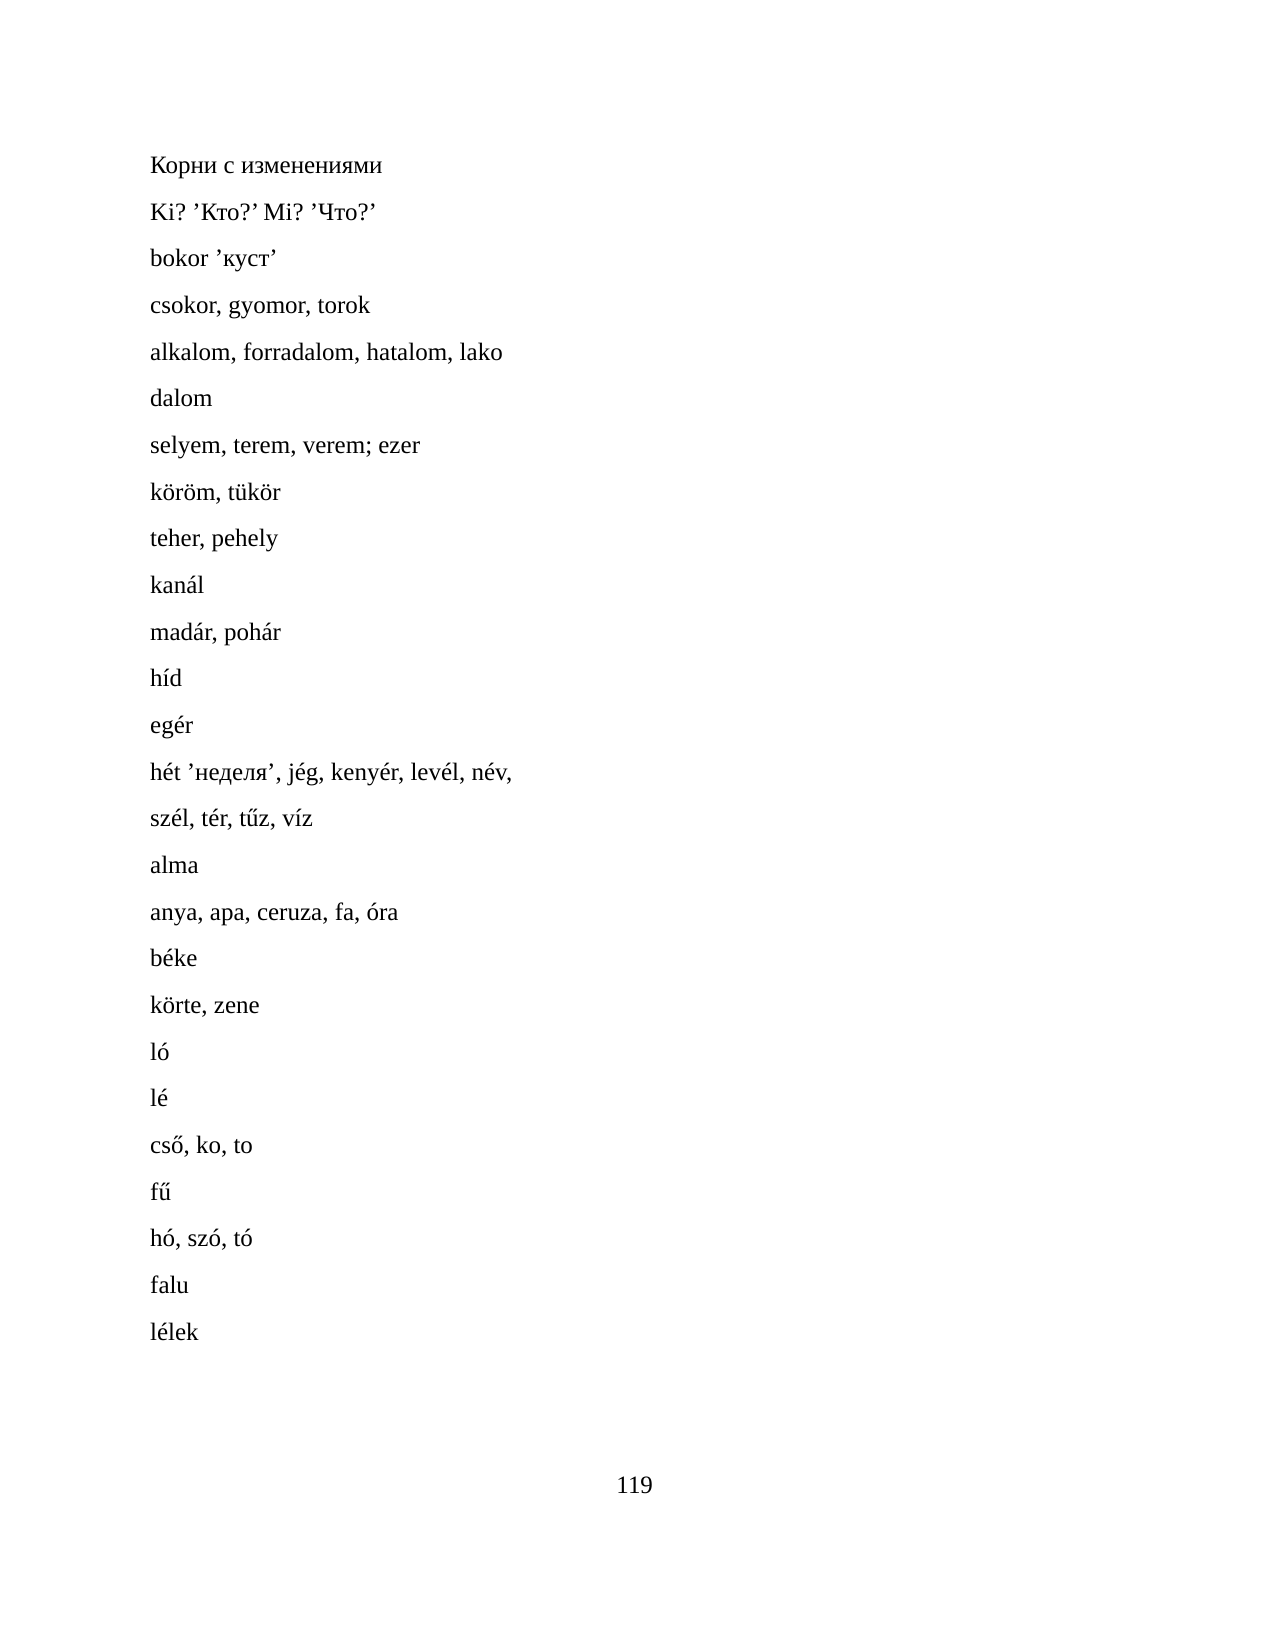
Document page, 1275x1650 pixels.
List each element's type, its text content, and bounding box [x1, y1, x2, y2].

text madár, pohár [150, 617, 1125, 645]
text bokor ’куст’ [150, 243, 1125, 272]
text falu [150, 1270, 1125, 1299]
text Корни с изменениями [150, 150, 1125, 179]
text híd [150, 663, 1125, 692]
text hó, szó, tó [150, 1223, 1125, 1252]
text alma [150, 850, 1125, 879]
text csokor, gyomor, torok [150, 290, 1125, 319]
text cső, ko, to [150, 1130, 1125, 1159]
text ló [150, 1037, 1125, 1065]
text teher, pehely [150, 523, 1125, 552]
text Ki? ’Кто?’ Mi? ’Что?’ [150, 197, 1125, 225]
text szél, tér, tűz, víz [150, 803, 1125, 832]
text alkalom, forradalom, hatalom, lako [150, 337, 1125, 365]
text körte, zene [150, 990, 1125, 1019]
text lé [150, 1083, 1125, 1112]
text anya, apa, ceruza, fa, óra [150, 897, 1125, 925]
text selyem, terem, verem; ezer [150, 430, 1125, 459]
text hét ’неделя’, jég, kenyér, levél, név, [150, 757, 1125, 785]
text dalom [150, 383, 1125, 412]
text fű [150, 1177, 1125, 1205]
text kanál [150, 570, 1125, 599]
text lélek [150, 1317, 1125, 1345]
text köröm, tükör [150, 477, 1125, 505]
text béke [150, 943, 1125, 972]
text egér [150, 710, 1125, 739]
